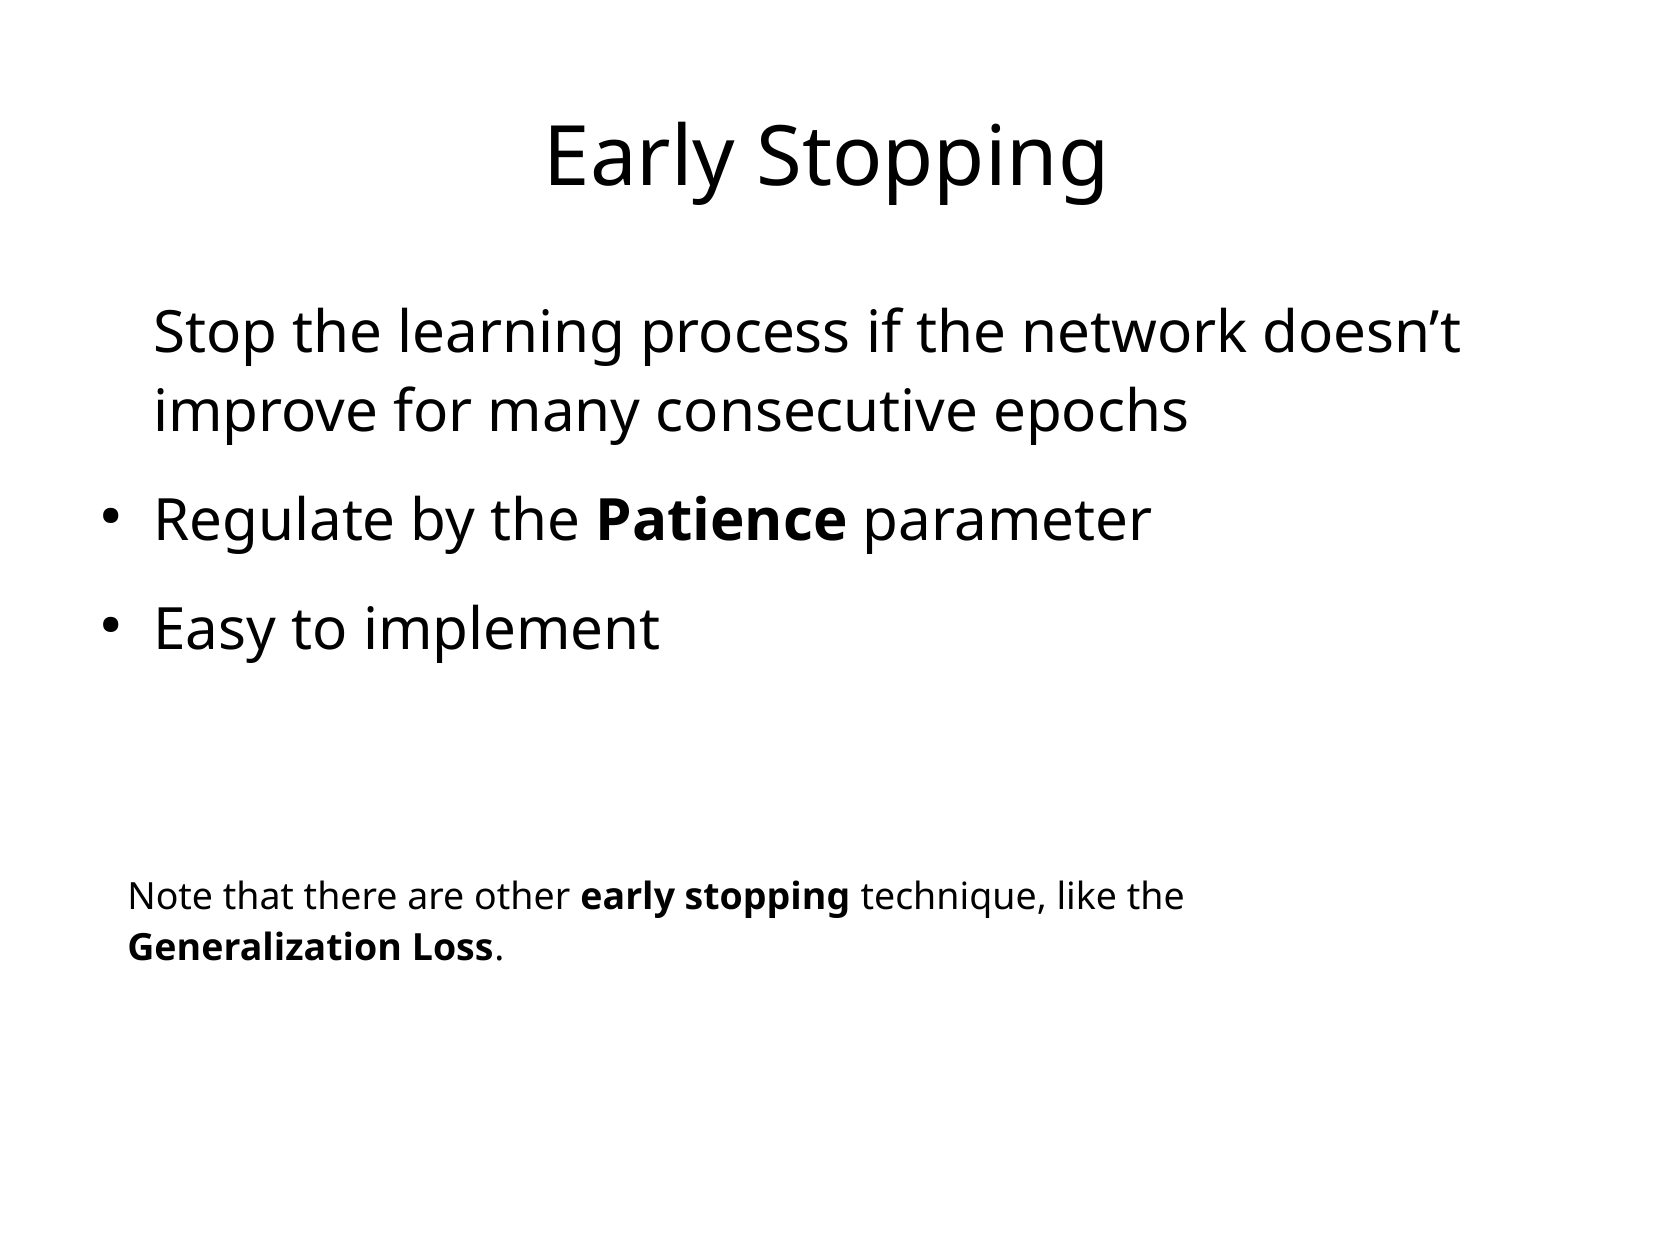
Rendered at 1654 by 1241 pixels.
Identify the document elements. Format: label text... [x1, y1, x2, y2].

text_box Note that there are other early stopping technique, like the Generalization Loss. [112, 862, 1463, 1088]
title Early Stopping [82, 49, 1571, 257]
list Stop the learning process if the network doesn’t improve for many consecutive epochs Regulate by the Patience parameter Easy to implement [82, 290, 1571, 749]
